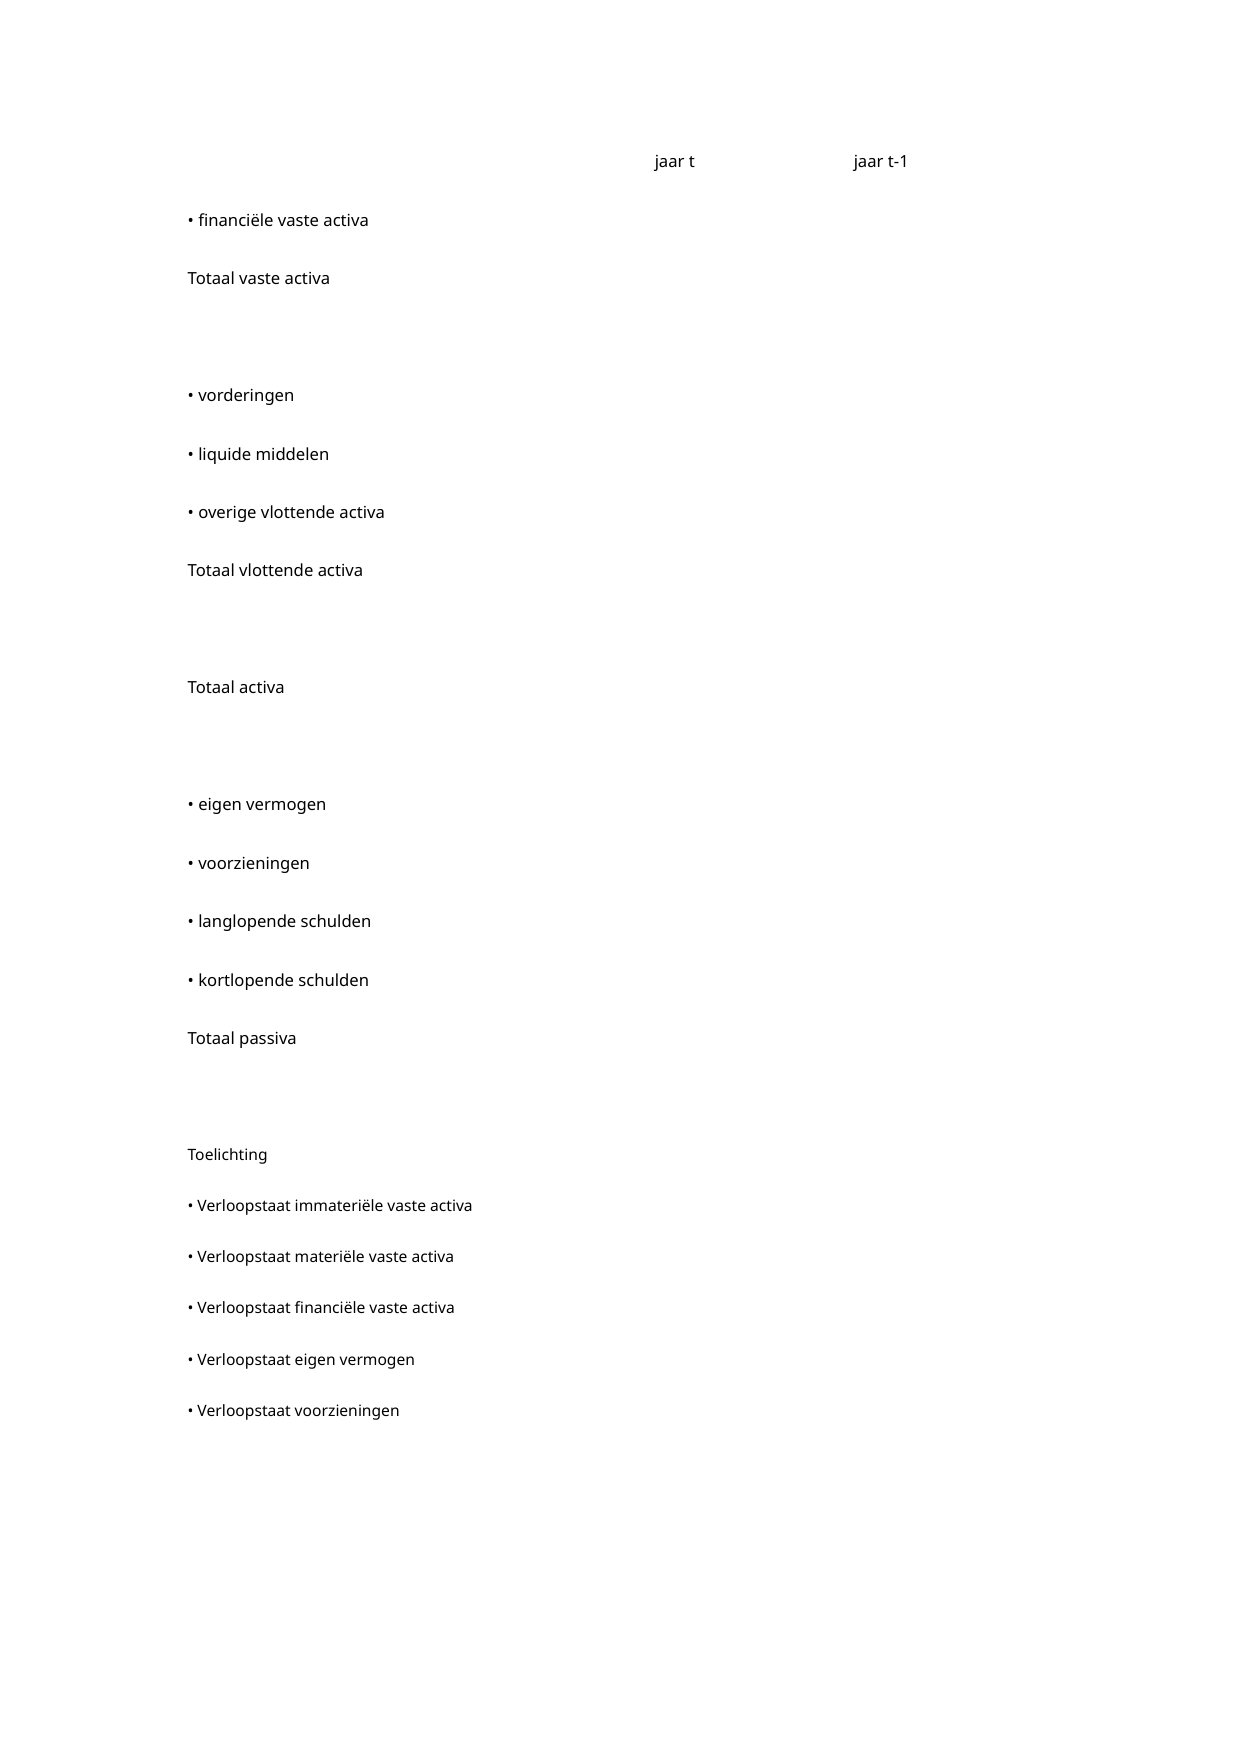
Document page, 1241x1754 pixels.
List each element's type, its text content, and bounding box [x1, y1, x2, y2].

table_cell [854, 910, 1053, 968]
table_cell [655, 968, 853, 1027]
text Toelichting [187, 1143, 1053, 1165]
table_cell [854, 442, 1053, 501]
table_header [188, 150, 654, 208]
table_cell [655, 209, 853, 267]
table_header jaar t [655, 150, 853, 208]
table_cell [854, 559, 1053, 617]
text • Verloopstaat voorzieningen [187, 1400, 1053, 1421]
text • Verloopstaat materiële vaste activa [187, 1246, 1053, 1267]
table_header jaar t-1 [854, 150, 1053, 208]
table_cell [854, 384, 1053, 442]
text • Verloopstaat financiële vaste activa [187, 1297, 1053, 1318]
table_cell [854, 325, 1053, 384]
table_cell [655, 559, 853, 617]
table_cell [188, 734, 654, 793]
table_cell [854, 676, 1053, 734]
table_cell • kortlopende schulden [188, 968, 654, 1027]
table_cell [854, 209, 1053, 267]
table_cell Totaal vlottende activa [188, 559, 654, 617]
table_cell [854, 618, 1053, 676]
table_cell [854, 1027, 1053, 1085]
table_cell [655, 851, 853, 910]
table_cell [655, 618, 853, 676]
table_cell [655, 793, 853, 851]
text • Verloopstaat eigen vermogen [187, 1348, 1053, 1370]
table_cell [655, 676, 853, 734]
table_cell Totaal activa [188, 676, 654, 734]
table_cell [854, 968, 1053, 1027]
table_cell [854, 734, 1053, 793]
table_cell [655, 734, 853, 793]
text • Verloopstaat immateriële vaste activa [187, 1195, 1053, 1216]
table_cell • voorzieningen [188, 851, 654, 910]
table_cell • langlopende schulden [188, 910, 654, 968]
table_cell • financiële vaste activa [188, 209, 654, 267]
table_cell [188, 325, 654, 384]
table_cell • overige vlottende activa [188, 501, 654, 559]
table_cell [655, 442, 853, 501]
table_cell [655, 384, 853, 442]
table_cell [655, 325, 853, 384]
table_cell [655, 1027, 853, 1085]
table_cell Totaal passiva [188, 1027, 654, 1085]
table_cell • liquide middelen [188, 442, 654, 501]
table_cell Totaal vaste activa [188, 267, 654, 325]
table_cell [854, 501, 1053, 559]
table_cell [854, 267, 1053, 325]
table_cell [655, 910, 853, 968]
table_cell • vorderingen [188, 384, 654, 442]
table_cell [188, 618, 654, 676]
table_cell [655, 501, 853, 559]
table_cell [655, 267, 853, 325]
table_cell [854, 793, 1053, 851]
table_cell [854, 851, 1053, 910]
table_cell • eigen vermogen [188, 793, 654, 851]
